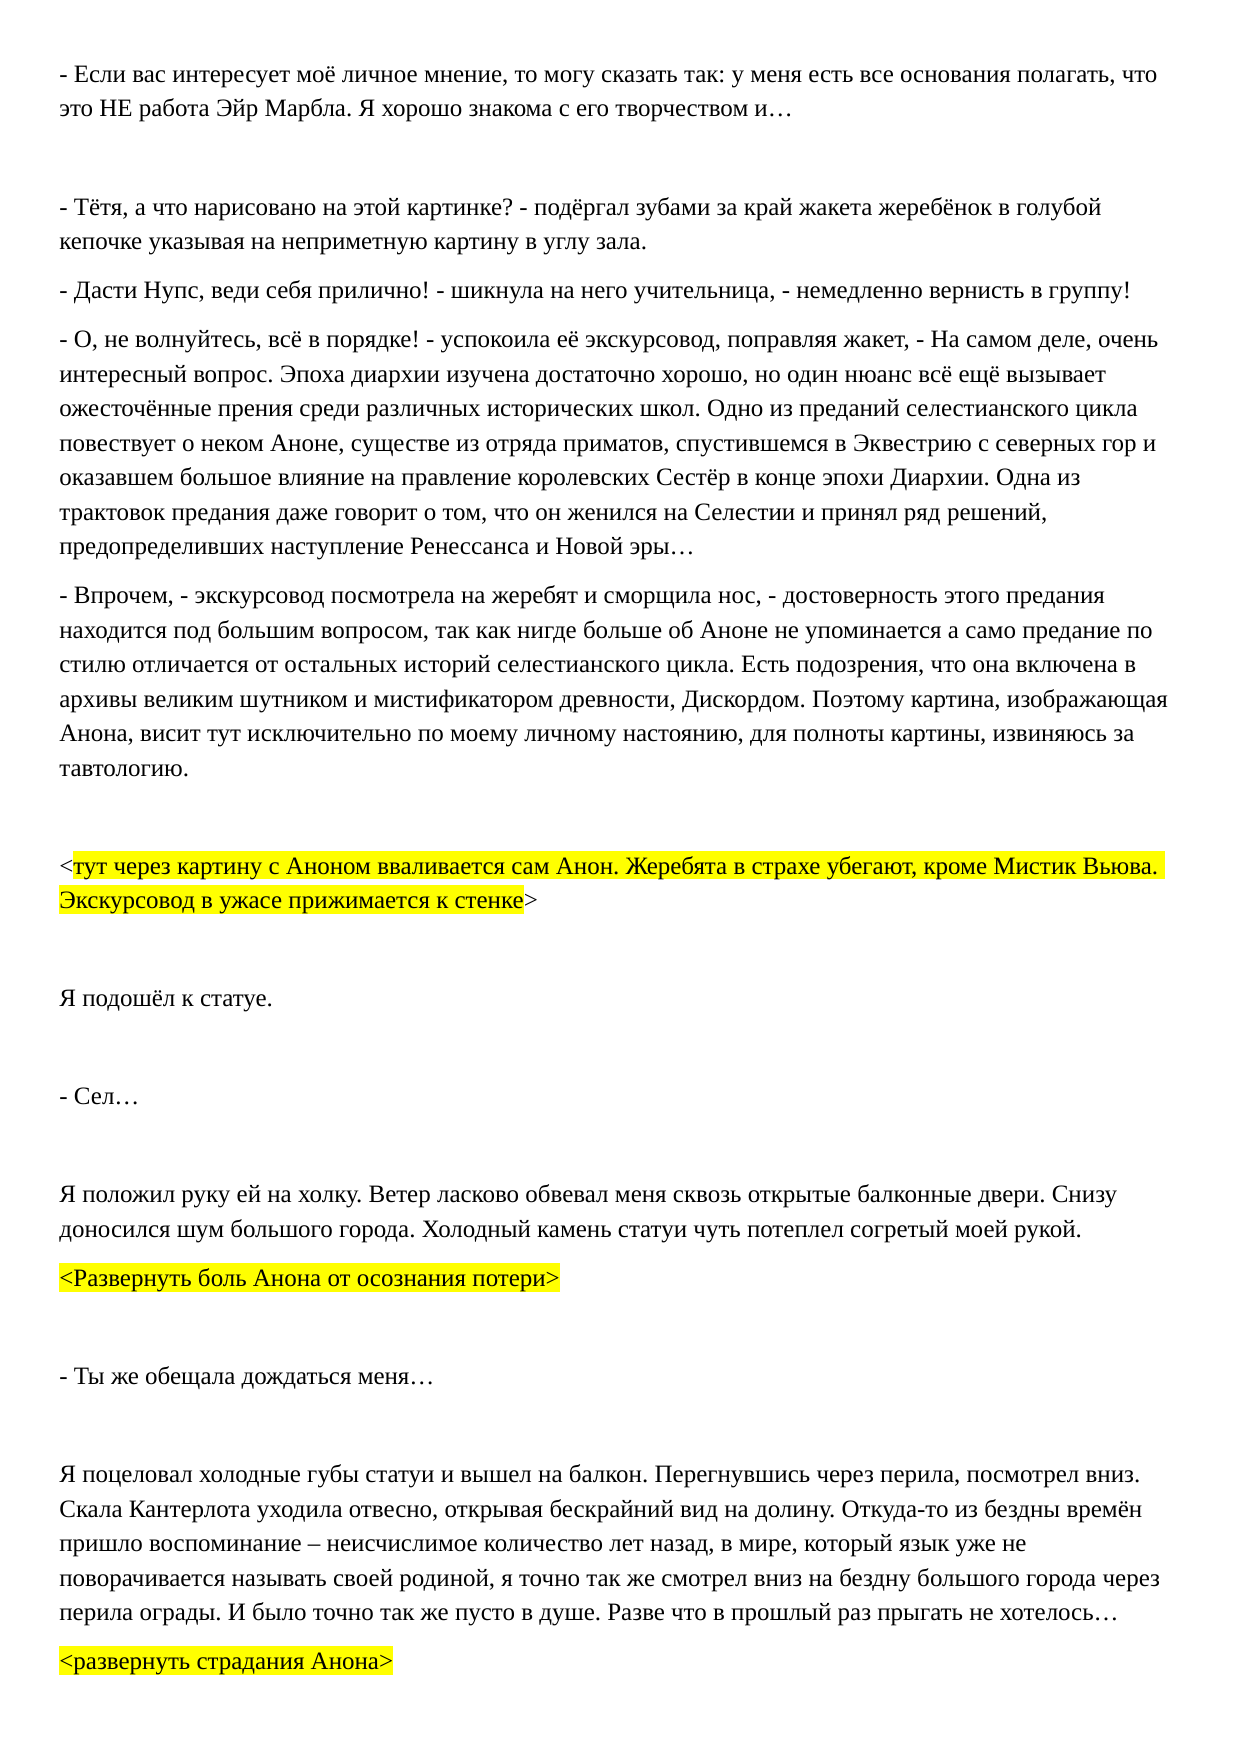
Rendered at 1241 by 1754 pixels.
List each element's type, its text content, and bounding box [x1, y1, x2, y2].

text - Впрочем, - экскурсовод посмотрела на жеребят и сморщила нос, - достоверность этого предания находится под большим вопросом, так как нигде больше об Аноне не упоминается а само предание по стилю отличается от остальных историй селестианского цикла. Есть подозрения, что она включена в архивы великим шутником и мистификатором древности, Дискордом. Поэтому картина, изображающая Анона, висит тут исключительно по моему личному настоянию, для полноты картины, извиняюсь за тавтологию. [59, 580, 1181, 781]
text - Тётя, а что нарисовано на этой картинке? - подёргал зубами за край жакета жеребёнок в голубой кепочке указывая на неприметную картину в углу зала. [59, 192, 1181, 255]
text - Если вас интересует моё личное мнение, то могу сказать так: у меня есть все основания полагать, что это НЕ работа Эйр Марбла. Я хорошо знакома с его творчеством и… [59, 59, 1181, 122]
text <тут через картину с Аноном вваливается сам Анон. Жеребята в страхе убегают, кроме Мистик Вьюва. Экскурсовод в ужасе прижимается к стенке> [59, 851, 1181, 914]
text <Развернуть боль Анона от осознания потери> [59, 1263, 1181, 1292]
text - Дасти Нупс, веди себя прилично! - шикнула на него учительница, - немедленно вернисть в группу! [59, 275, 1181, 304]
text Я положил руку ей на холку. Ветер ласково обвевал меня сквозь открытые балконные двери. Снизу доносился шум большого города. Холодный камень статуи чуть потеплел согретый моей рукой. [59, 1179, 1181, 1243]
text - Сел… [59, 1081, 1181, 1110]
text - Ты же обещала дождаться меня… [59, 1361, 1181, 1390]
text - О, не волнуйтесь, всё в порядке! - успокоила её экскурсовод, поправляя жакет, - На самом деле, очень интересный вопрос. Эпоха диархии изучена достаточно хорошо, но один нюанс всё ещё вызывает ожесточённые прения среди различных исторических школ. Одно из преданий селестианского цикла повествует о неком Аноне, существе из отряда приматов, спустившемся в Эквестрию с северных гор и оказавшем большое влияние на правление королевских Сестёр в конце эпохи Диархии. Одна из трактовок предания даже говорит о том, что он женился на Селестии и принял ряд решений, предопределивших наступление Ренессанса и Новой эры… [59, 324, 1181, 560]
text <развернуть страдания Анона> [59, 1646, 1181, 1675]
text Я поцеловал холодные губы статуи и вышел на балкон. Перегнувшись через перила, посмотрел вниз. Скала Кантерлота уходила отвесно, открывая бескрайний вид на долину. Откуда-то из бездны времён пришло воспоминание – неисчислимое количество лет назад, в мире, который язык уже не поворачивается называть своей родиной, я точно так же смотрел вниз на бездну большого города через перила ограды. И было точно так же пусто в душе. Разве что в прошлый раз прыгать не хотелось… [59, 1459, 1181, 1626]
text Я подошёл к статуе. [59, 983, 1181, 1012]
